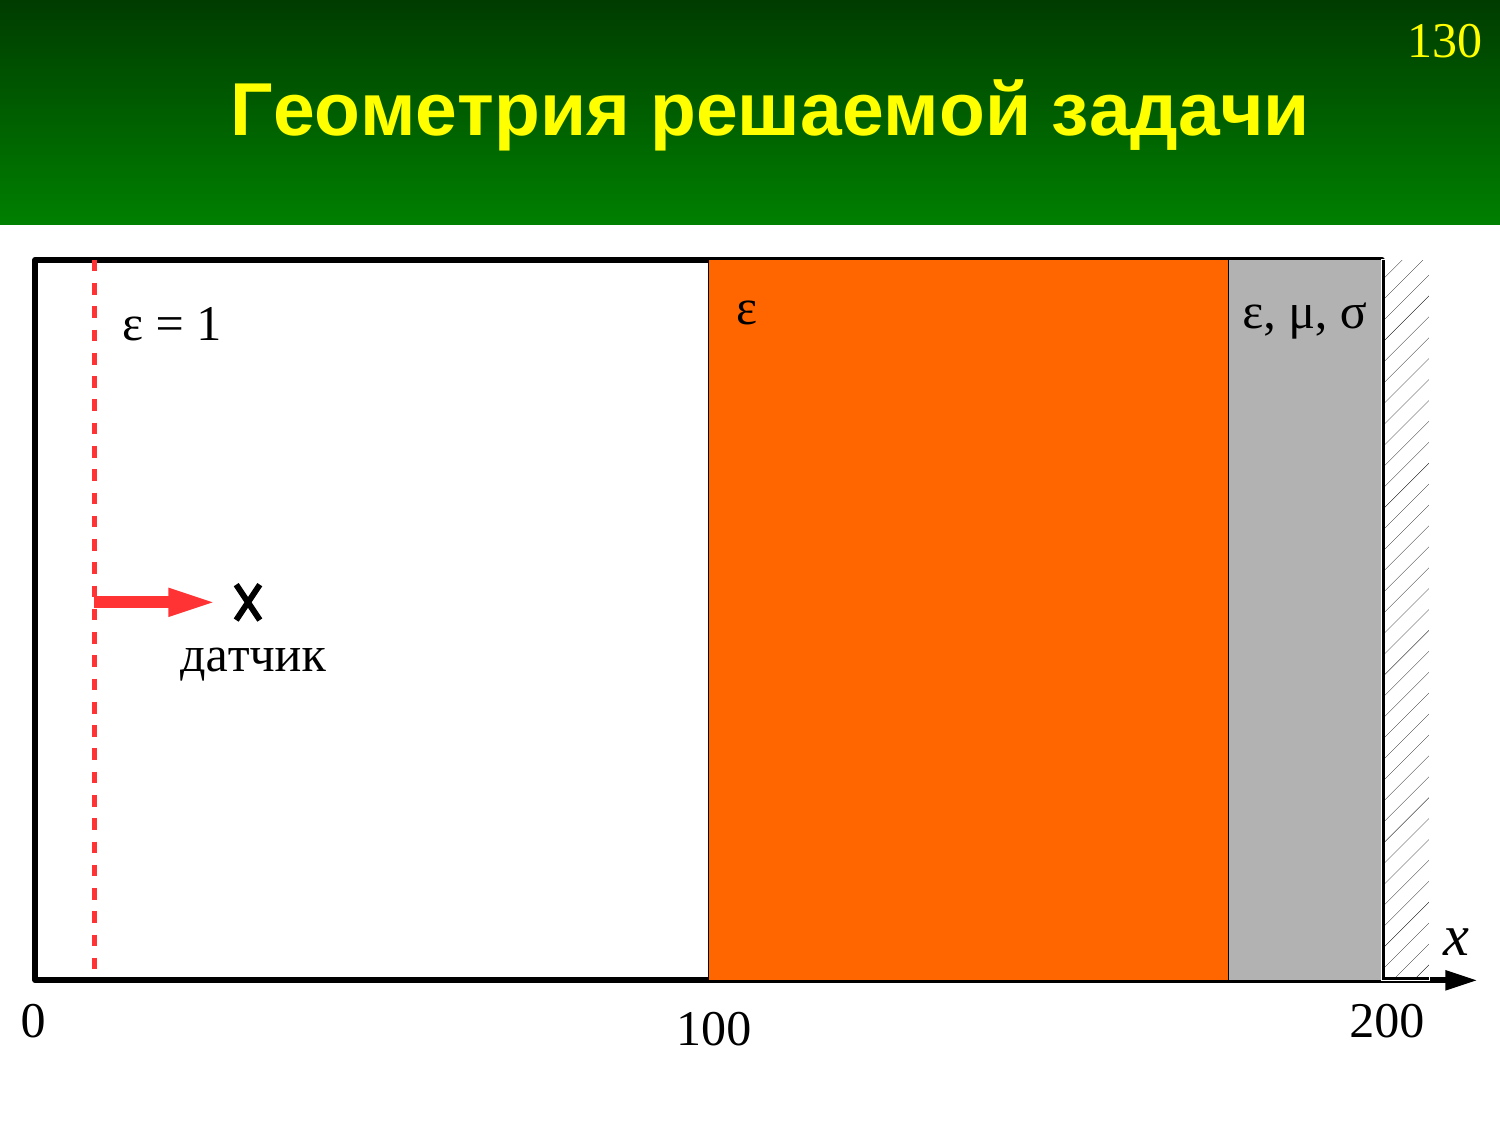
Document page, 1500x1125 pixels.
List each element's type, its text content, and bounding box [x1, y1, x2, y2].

text_box [35, 259, 1430, 981]
text_box 200 [1334, 980, 1440, 1056]
text_box ε [721, 267, 851, 343]
text_box ε = 1 [107, 283, 237, 359]
text_box 100 [661, 988, 767, 1063]
title Геометрия решаемой задачи [100, 7, 1441, 204]
text_box ε, μ, σ [1227, 271, 1381, 347]
text_box 0 [5, 980, 61, 1056]
text_box x [1430, 889, 1485, 975]
text_box датчик [165, 614, 341, 689]
